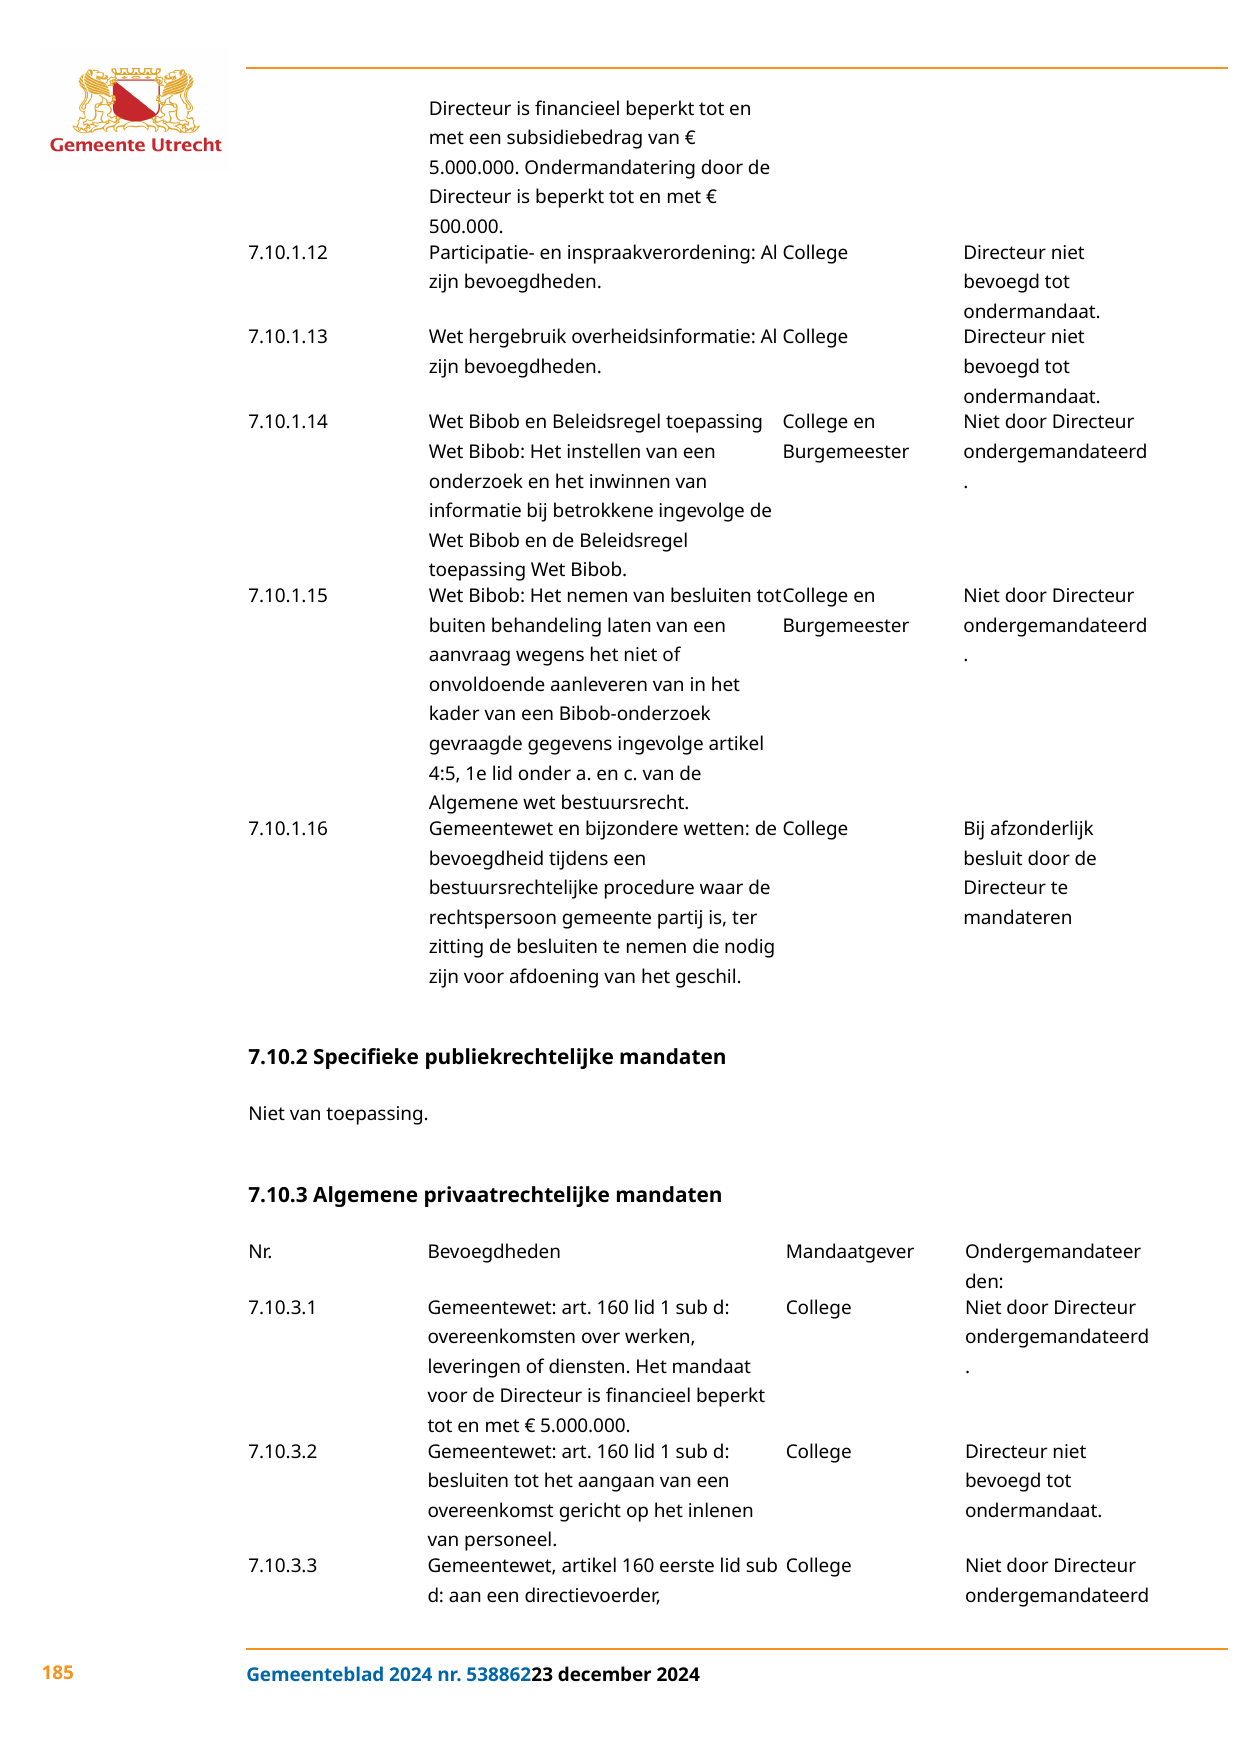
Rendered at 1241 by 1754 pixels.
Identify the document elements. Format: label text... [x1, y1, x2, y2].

table_cell Gemeentewet: art. 160 lid 1 sub d: overeenkomsten over werken, leveringen of diensten. Het mandaat voor de Directeur is financieel beperkt tot en met € 5.000.000. [427, 1294, 786, 1438]
picture [41, 47, 231, 172]
table_cell Niet door Directeur ondergemandateerd [965, 1553, 1152, 1608]
table_header Bevoegdheden [427, 1239, 786, 1294]
table_cell 7.10.1.12 [248, 239, 429, 324]
table_cell Gemeentewet: art. 160 lid 1 sub d: besluiten tot het aangaan van een overeenkomst gericht op het inlenen van personeel. [427, 1438, 786, 1552]
table_cell College [786, 1294, 965, 1438]
table_cell Bij afzonderlijk besluit door de Directeur te mandateren [963, 815, 1152, 989]
table_cell Directeur is financieel beperkt tot en met een subsidiebedrag van € 5.000.000. Ondermandatering door de Directeur is beperkt tot en met € 500.000. [429, 95, 782, 239]
table_cell College [782, 324, 963, 409]
table_header Ondergemandateerden: [965, 1239, 1152, 1294]
table_cell College [786, 1438, 965, 1552]
table_cell [248, 95, 429, 239]
table_cell 7.10.3.1 [248, 1294, 427, 1438]
table_cell College en Burgemeester [782, 582, 963, 815]
table_cell Gemeentewet en bijzondere wetten: de bevoegdheid tijdens een bestuursrechtelijke procedure waar de rechtspersoon gemeente partij is, ter zitting de besluiten te nemen die nodig zijn voor afdoening van het geschil. [429, 815, 782, 989]
table_cell 7.10.1.14 [248, 409, 429, 582]
table_cell Niet door Directeur ondergemandateerd. [963, 582, 1152, 815]
table_cell Wet hergebruik overheidsinformatie: Al zijn bevoegdheden. [429, 324, 782, 409]
table_cell Niet door Directeur ondergemandateerd. [965, 1294, 1152, 1438]
table_cell 7.10.3.2 [248, 1438, 427, 1552]
table_cell 7.10.3.3 [248, 1553, 427, 1608]
table_cell College [782, 815, 963, 989]
table_header Mandaatgever [786, 1239, 965, 1294]
text 7.10.2 Specifieke publiekrechtelijke mandaten [248, 1042, 1152, 1071]
table_cell Directeur niet bevoegd tot ondermandaat. [963, 324, 1152, 409]
table_cell Gemeentewet, artikel 160 eerste lid sub d: aan een directievoerder, [427, 1553, 786, 1608]
table_cell [782, 95, 963, 239]
table_cell 7.10.1.13 [248, 324, 429, 409]
text Niet van toepassing. [248, 1100, 1152, 1126]
text 7.10.3 Algemene privaatrechtelijke mandaten [248, 1180, 1152, 1209]
table_cell 7.10.1.15 [248, 582, 429, 815]
table_cell College en Burgemeester [782, 409, 963, 582]
table_cell Niet door Directeur ondergemandateerd. [963, 409, 1152, 582]
table_cell College [782, 239, 963, 324]
table_cell Directeur niet bevoegd tot ondermandaat. [963, 239, 1152, 324]
table_cell [963, 95, 1152, 239]
table_cell 7.10.1.16 [248, 815, 429, 989]
table_header Nr. [248, 1239, 427, 1294]
table_cell Wet Bibob en Beleidsregel toepassing Wet Bibob: Het instellen van een onderzoek en het inwinnen van informatie bij betrokkene ingevolge de Wet Bibob en de Beleidsregel toepassing Wet Bibob. [429, 409, 782, 582]
table_cell College [786, 1553, 965, 1608]
table_cell Directeur niet bevoegd tot ondermandaat. [965, 1438, 1152, 1552]
table_cell Participatie- en inspraakverordening: Al zijn bevoegdheden. [429, 239, 782, 324]
table_cell Wet Bibob: Het nemen van besluiten tot buiten behandeling laten van een aanvraag wegens het niet of onvoldoende aanleveren van in het kader van een Bibob-onderzoek gevraagde gegevens ingevolge artikel 4:5, 1e lid onder a. en c. van de Algemene wet bestuursrecht. [429, 582, 782, 815]
